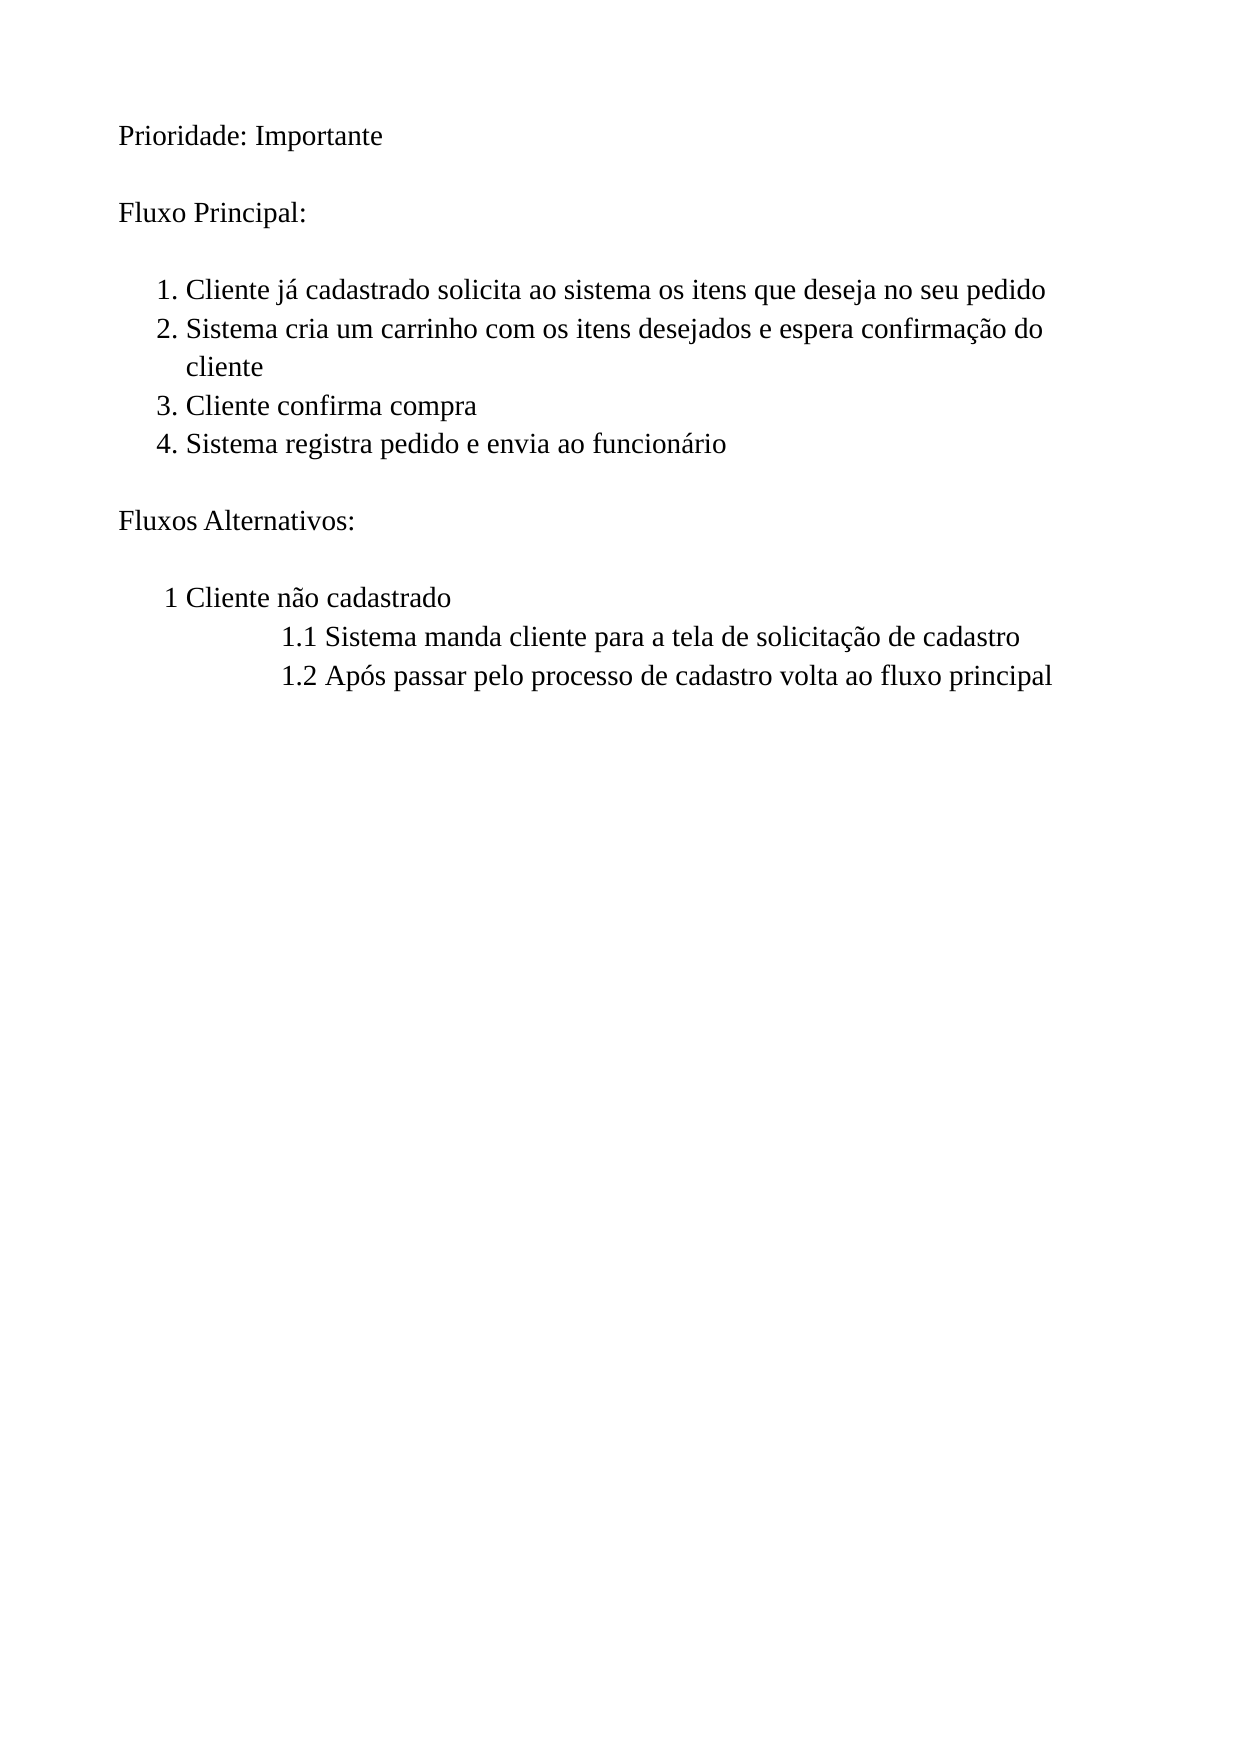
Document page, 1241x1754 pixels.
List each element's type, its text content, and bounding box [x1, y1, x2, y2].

list Após passar pelo processo de cadastro volta ao fluxo principal [273, 658, 1122, 691]
list Cliente confirma compra [156, 388, 1122, 421]
list Sistema cria um carrinho com os itens desejados e espera confirmação do cliente [156, 311, 1122, 383]
text Fluxos Alternativos: [118, 503, 1122, 537]
list Sistema registra pedido e envia ao funcionário [156, 426, 1122, 460]
list Cliente já cadastrado solicita ao sistema os itens que deseja no seu pedido [156, 272, 1122, 306]
text Fluxo Principal: [118, 195, 1122, 229]
text Prioridade: Importante [118, 118, 1122, 152]
list Sistema manda cliente para a tela de solicitação de cadastro [273, 619, 1122, 653]
list Cliente não cadastrado [156, 581, 1122, 614]
